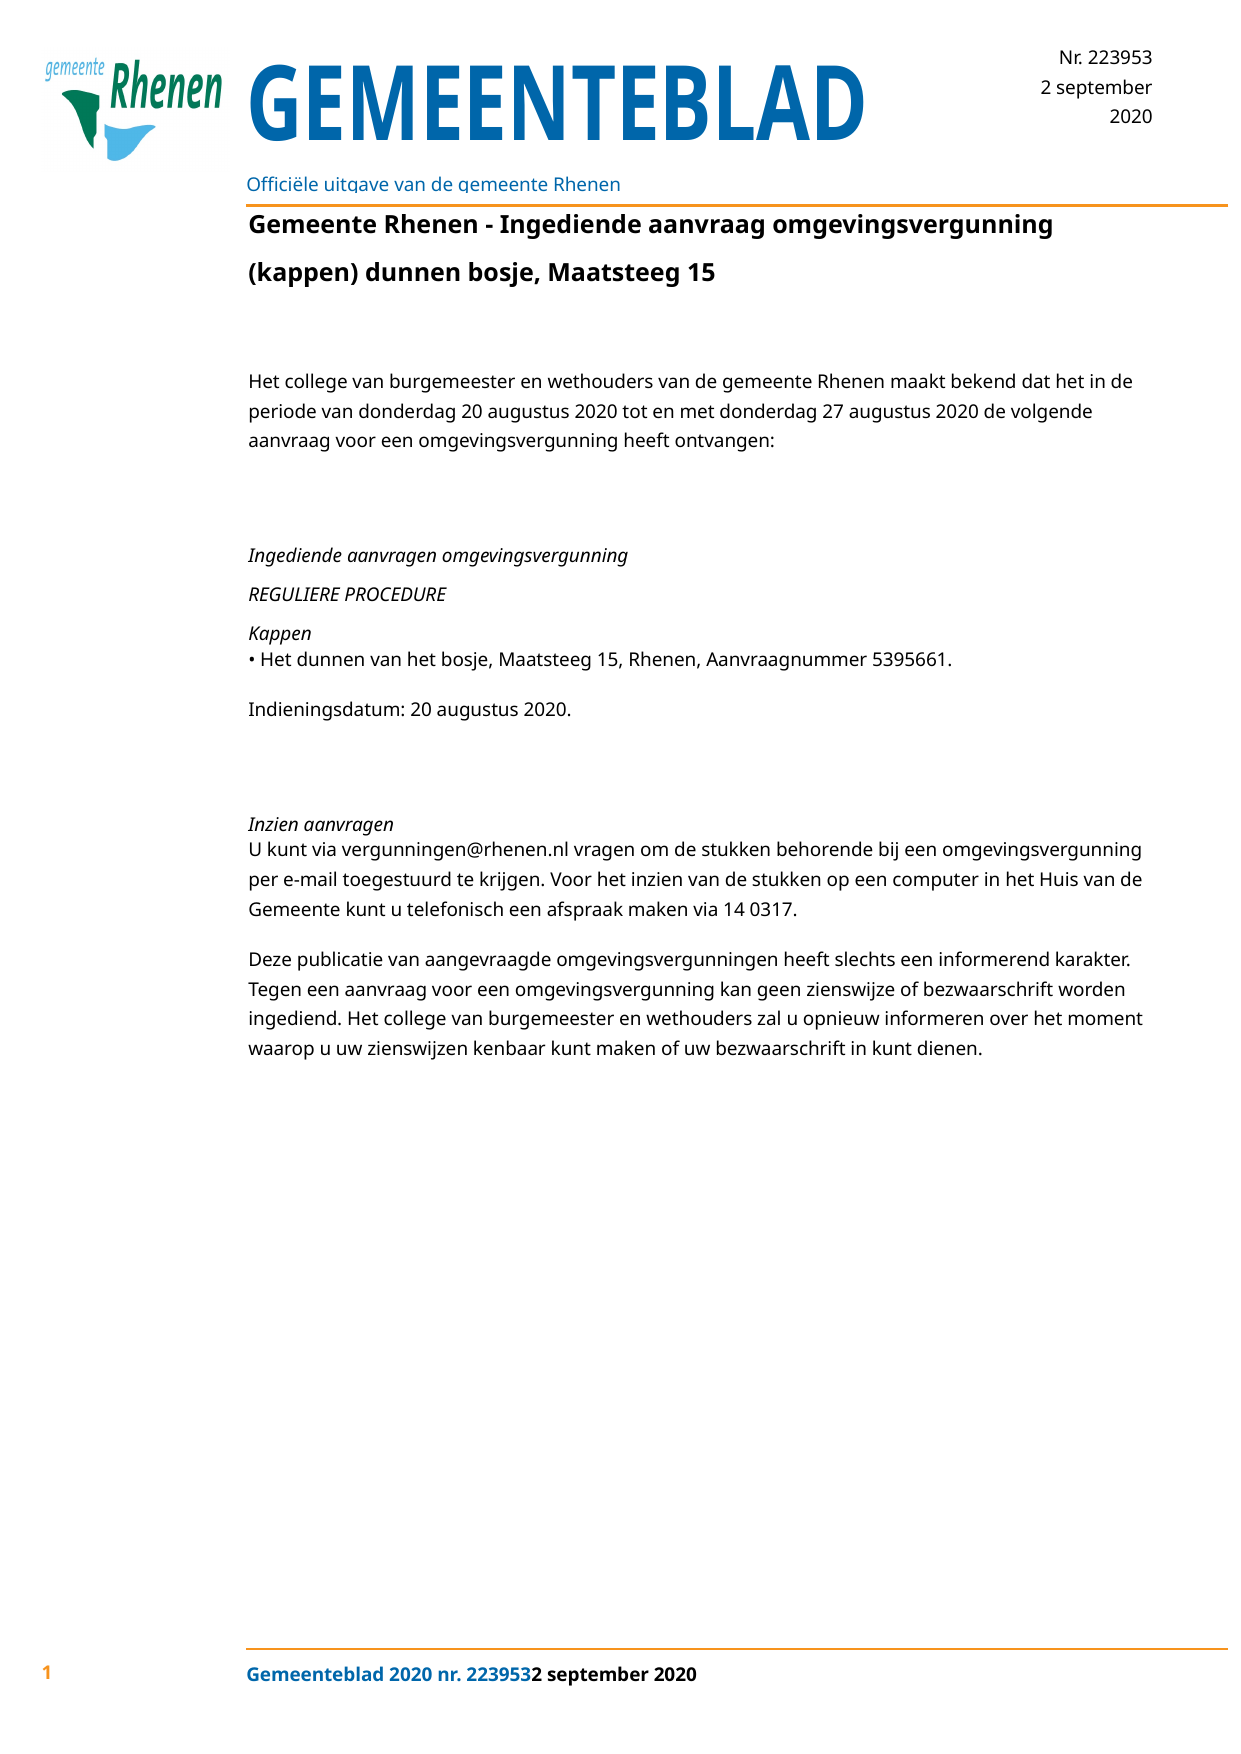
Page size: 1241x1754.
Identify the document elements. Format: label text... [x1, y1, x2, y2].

text U kunt via vergunningen@rhenen.nl vragen om de stukken behorende bij een omgevingsvergunning per e-mail toegestuurd te krijgen. Voor het inzien van de stukken op een computer in het Huis van de Gemeente kunt u telefonisch een afspraak maken via 14 0317. [248, 837, 1152, 922]
text Ingediende aanvragen omgevingsvergunning [248, 542, 1152, 568]
text Indieningsdatum: 20 augustus 2020. [248, 697, 1152, 722]
text Het college van burgemeester en wethouders van de gemeente Rhenen maakt bekend dat het in de periode van donderdag 20 augustus 2020 tot en met donderdag 27 augustus 2020 de volgende aanvraag voor een omgevingsvergunning heeft ontvangen: [248, 368, 1152, 453]
text • Het dunnen van het bosje, Maatsteeg 15, Rhenen, Aanvraagnummer 5395661. [248, 646, 1152, 672]
text Deze publicatie van aangevraagde omgevingsvergunningen heeft slechts een informerend karakter. Tegen een aanvraag voor een omgevingsvergunning kan geen zienswijze of bezwaarschrift worden ingediend. Het college van burgemeester en wethouders zal u opnieuw informeren over het moment waarop u uw zienswijzen kenbaar kunt maken of uw bezwaarschrift in kunt dienen. [248, 946, 1152, 1061]
text Gemeente Rhenen - Ingediende aanvraag omgevingsvergunning (kappen) dunnen bosje, Maatsteeg 15 [248, 207, 1152, 288]
text Inzien aanvragen [248, 811, 1152, 837]
picture [41, 47, 231, 172]
text Kappen [248, 620, 1152, 646]
text REGULIERE PROCEDURE [248, 581, 1152, 607]
